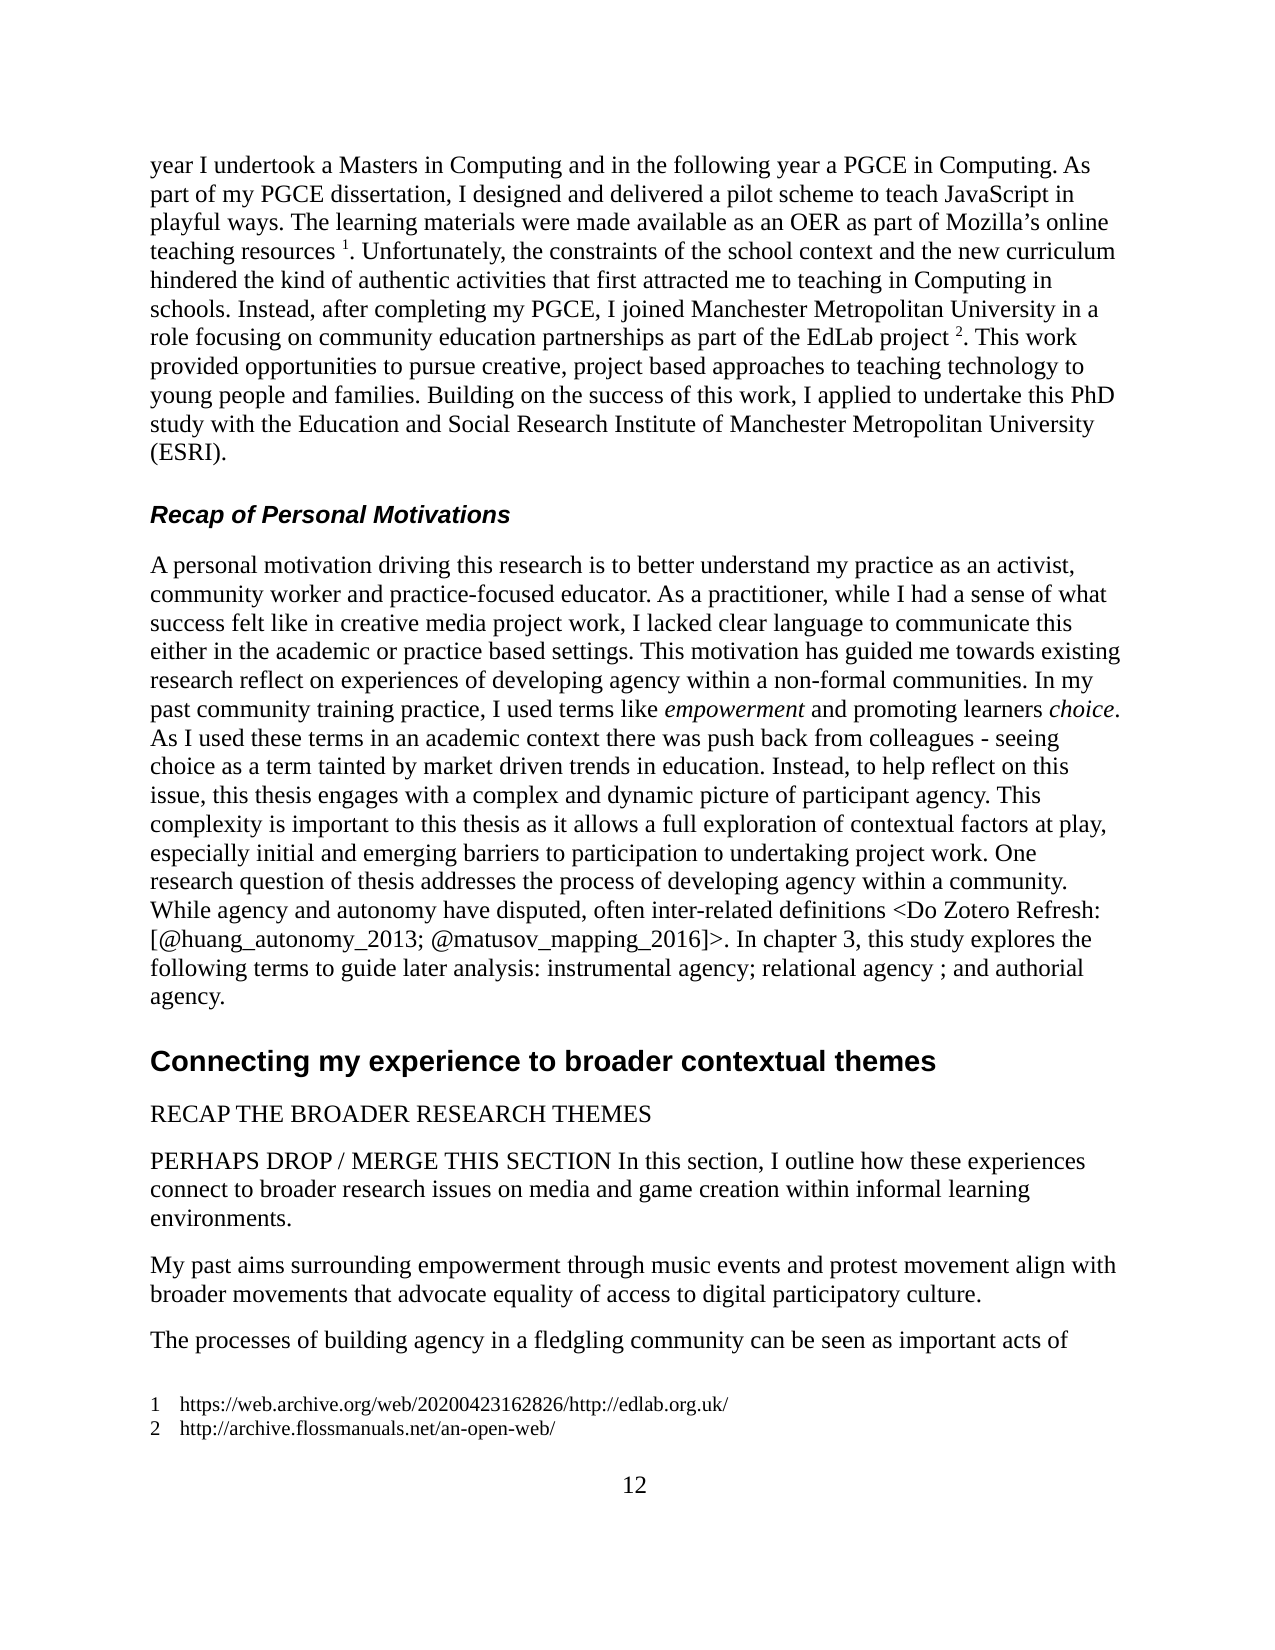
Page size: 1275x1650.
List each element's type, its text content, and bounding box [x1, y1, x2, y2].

subtitle Recap of Personal Motivations [150, 500, 1125, 529]
text https://web.archive.org/web/20200423162826/http://edlab.org.uk/ [150, 1392, 1125, 1416]
text The processes of building agency in a fledgling community can be seen as important acts of [150, 1325, 1125, 1354]
text A personal motivation driving this research is to better understand my practice as an activist, community worker and practice-focused educator. As a practitioner, while I had a sense of what success felt like in creative media project work, I lacked clear language to communicate this either in the academic or practice based settings. This motivation has guided me towards existing research reflect on experiences of developing agency within a non-formal communities. In my past community training practice, I used terms like empowerment and promoting learners choice. As I used these terms in an academic context there was push back from colleagues - seeing choice as a term tainted by market driven trends in education. Instead, to help reflect on this issue, this thesis engages with a complex and dynamic picture of participant agency. This complexity is important to this thesis as it allows a full exploration of contextual factors at play, especially initial and emerging barriers to participation to undertaking project work. One research question of thesis addresses the process of developing agency within a community. While agency and autonomy have disputed, often inter-related definitions <Do Zotero Refresh: [@huang_autonomy_2013; @matusov_mapping_2016]>. In chapter 3, this study explores the following terms to guide later analysis: instrumental agency; relational agency ; and authorial agency. [150, 550, 1125, 1010]
text http://archive.flossmanuals.net/an-open-web/ [150, 1416, 1125, 1440]
text PERHAPS DROP / MERGE THIS SECTION In this section, I outline how these experiences connect to broader research issues on media and game creation within informal learning environments. [150, 1146, 1125, 1232]
text My past aims surrounding empowerment through music events and protest movement align with broader movements that advocate equality of access to digital participatory culture. [150, 1250, 1125, 1307]
text year I undertook a Masters in Computing and in the following year a PGCE in Computing. As part of my PGCE dissertation, I designed and delivered a pilot scheme to teach JavaScript in playful ways. The learning materials were made available as an OER as part of Mozilla’s online teaching resources . Unfortunately, the constraints of the school context and the new curriculum hindered the kind of authentic activities that first attracted me to teaching in Computing in schools. Instead, after completing my PGCE, I joined Manchester Metropolitan University in a role focusing on community education partnerships as part of the EdLab project . This work provided opportunities to pursue creative, project based approaches to teaching technology to young people and families. Building on the success of this work, I applied to undertake this PhD study with the Education and Social Research Institute of Manchester Metropolitan University (ESRI). [150, 150, 1125, 466]
subtitle Connecting my experience to broader contextual themes [150, 1044, 1125, 1078]
text RECAP THE BROADER RESEARCH THEMES [150, 1099, 1125, 1128]
